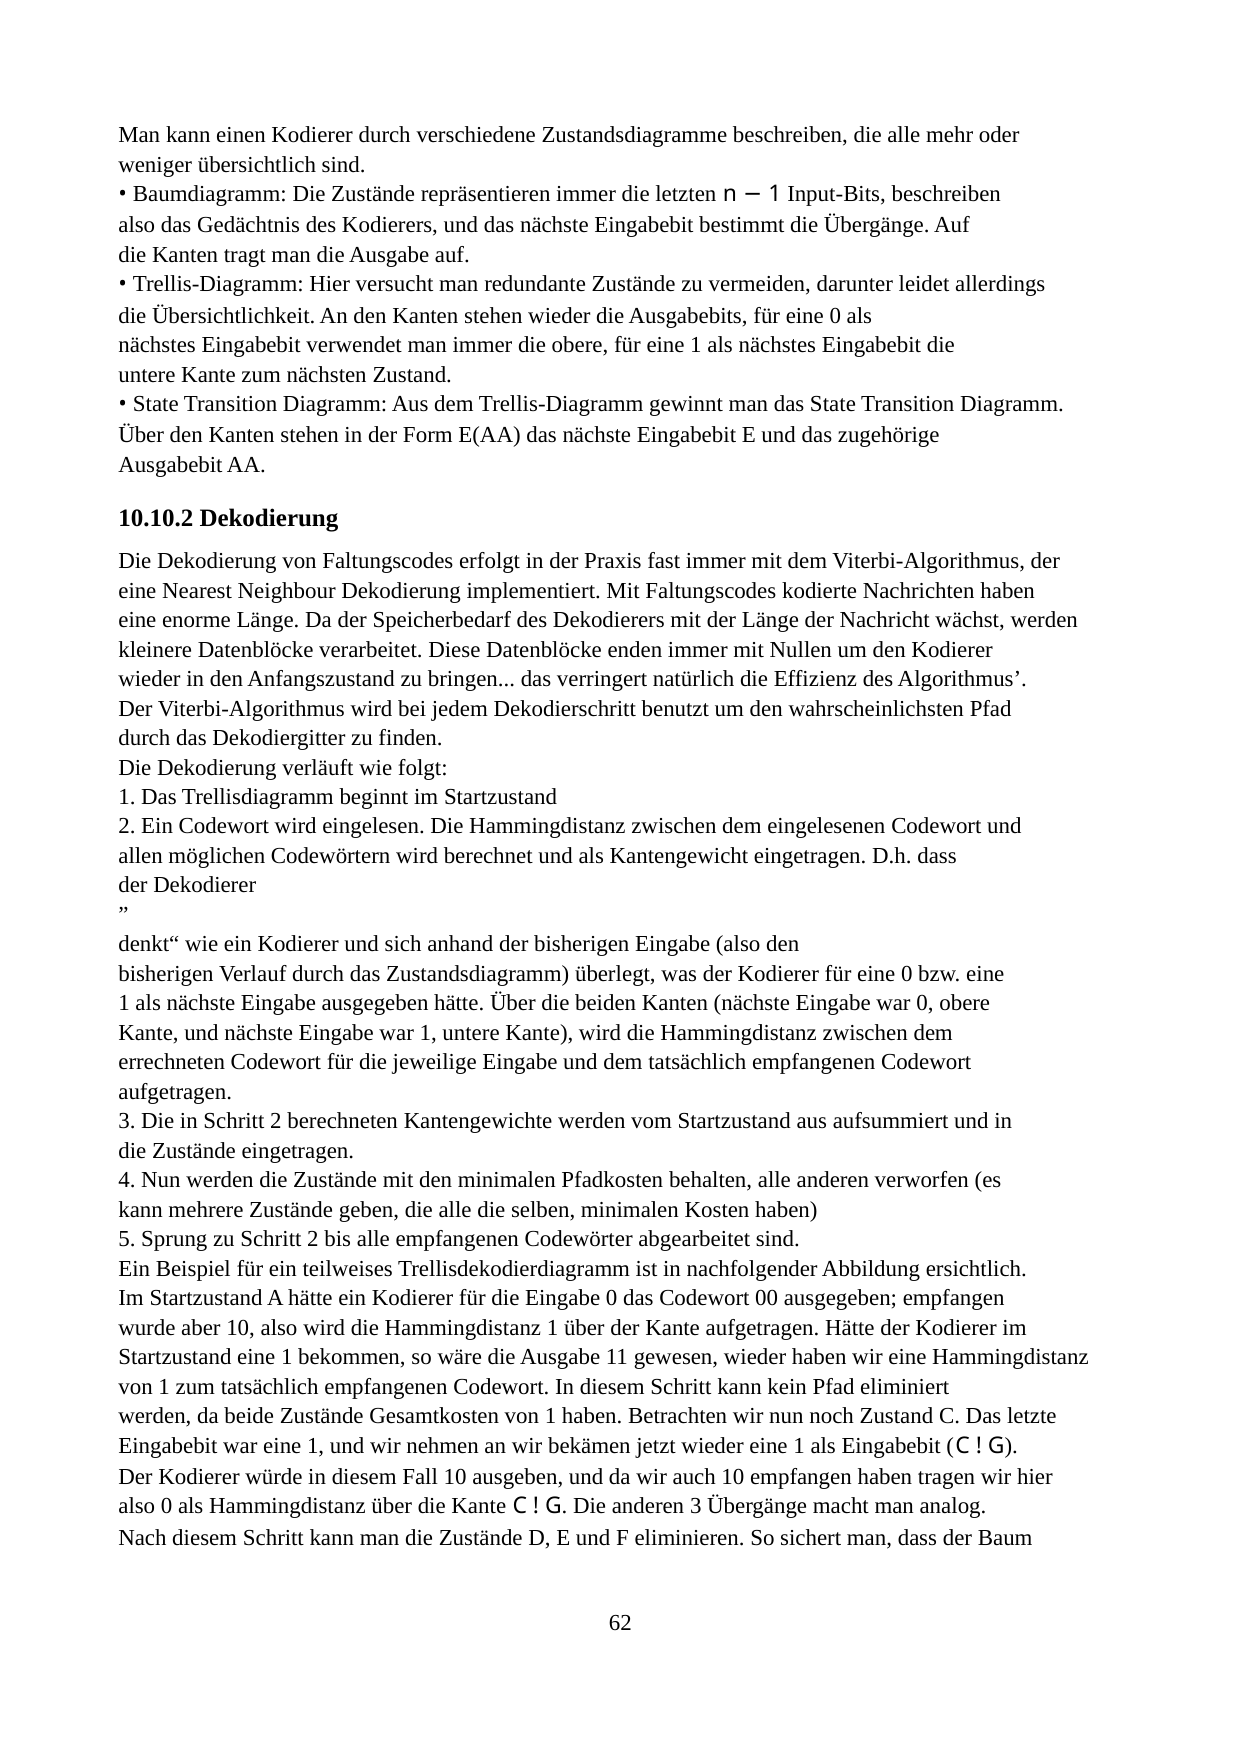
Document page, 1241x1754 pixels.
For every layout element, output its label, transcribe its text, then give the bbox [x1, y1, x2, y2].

text Nach diesem Schritt kann man die Zustände D, E und F eliminieren. So sichert man, dass der Baum [118, 1521, 1122, 1550]
text durch das Dekodiergitter zu finden. [118, 721, 1122, 751]
text kann mehrere Zustände geben, die alle die selben, minimalen Kosten haben) [118, 1193, 1122, 1222]
text Eingabebit war eine 1, und wir nehmen an wir bekämen jetzt wieder eine 1 als Eingabebit (C ! G). [118, 1428, 1122, 1460]
text nächstes Eingabebit verwendet man immer die obere, für eine 1 als nächstes Eingabebit die [118, 328, 1122, 357]
text also 0 als Hammingdistanz über die Kante C ! G. Die anderen 3 Übergänge macht man analog. [118, 1489, 1122, 1521]
text Man kann einen Kodierer durch verschiedene Zustandsdiagramme beschreiben, die alle mehr oder [118, 118, 1122, 148]
text Die Dekodierung von Faltungscodes erfolgt in der Praxis fast immer mit dem Viterbi-Algorithmus, der [118, 544, 1122, 574]
text von 1 zum tatsächlich empfangenen Codewort. In diesem Schritt kann kein Pfad eliminiert [118, 1369, 1122, 1399]
text die Übersichtlichkeit. An den Kanten stehen wieder die Ausgabebits, für eine 0 als [118, 298, 1122, 328]
text • Baumdiagramm: Die Zustände repräsentieren immer die letzten n − 1 Input-Bits, beschreiben [118, 177, 1122, 208]
text Der Viterbi-Algorithmus wird bei jedem Dekodierschritt benutzt um den wahrscheinlichsten Pfad [118, 692, 1122, 721]
text 1 als nächste Eingabe ausgegeben hätte. Über die beiden Kanten (nächste Eingabe war 0, obere [118, 986, 1122, 1016]
text bisherigen Verlauf durch das Zustandsdiagramm) überlegt, was der Kodierer für eine 0 bzw. eine [118, 957, 1122, 986]
text der Dekodierer [118, 868, 1122, 898]
text 4. Nun werden die Zustände mit den minimalen Pfadkosten behalten, alle anderen verworfen (es [118, 1163, 1122, 1193]
text werden, da beide Zustände Gesamtkosten von 1 haben. Betrachten wir nun noch Zustand C. Das letzte [118, 1399, 1122, 1428]
text errechneten Codewort für die jeweilige Eingabe und dem tatsächlich empfangenen Codewort [118, 1045, 1122, 1075]
text Die Dekodierung verläuft wie folgt: [118, 751, 1122, 780]
text aufgetragen. [118, 1075, 1122, 1104]
text Kante, und nächste Eingabe war 1, untere Kante), wird die Hammingdistanz zwischen dem [118, 1016, 1122, 1045]
text weniger übersichtlich sind. [118, 148, 1122, 177]
text Startzustand eine 1 bekommen, so wäre die Ausgabe 11 gewesen, wieder haben wir eine Hammingdistanz [118, 1340, 1122, 1369]
text eine Nearest Neighbour Dekodierung implementiert. Mit Faltungscodes kodierte Nachrichten haben [118, 574, 1122, 603]
text kleinere Datenblöcke verarbeitet. Diese Datenblöcke enden immer mit Nullen um den Kodierer [118, 633, 1122, 662]
text also das Gedächtnis des Kodierers, und das nächste Eingabebit bestimmt die Übergänge. Auf [118, 208, 1122, 238]
text wieder in den Anfangszustand zu bringen... das verringert natürlich die Effizienz des Algorithmus’. [118, 662, 1122, 692]
text • State Transition Diagramm: Aus dem Trellis-Diagramm gewinnt man das State Transition Diagramm. [118, 387, 1122, 418]
text • Trellis-Diagramm: Hier versucht man redundante Zustände zu vermeiden, darunter leidet allerdings [118, 267, 1122, 298]
text eine enorme Länge. Da der Speicherbedarf des Dekodierers mit der Länge der Nachricht wächst, werden [118, 603, 1122, 633]
text 3. Die in Schritt 2 berechneten Kantengewichte werden vom Startzustand aus aufsummiert und in [118, 1104, 1122, 1134]
subtitle Dekodierung [118, 502, 1122, 532]
text Im Startzustand A hätte ein Kodierer für die Eingabe 0 das Codewort 00 ausgegeben; empfangen [118, 1281, 1122, 1311]
text 2. Ein Codewort wird eingelesen. Die Hammingdistanz zwischen dem eingelesenen Codewort und [118, 809, 1122, 839]
text Ein Beispiel für ein teilweises Trellisdekodierdiagramm ist in nachfolgender Abbildung ersichtlich. [118, 1252, 1122, 1281]
text Der Kodierer würde in diesem Fall 10 ausgeben, und da wir auch 10 empfangen haben tragen wir hier [118, 1460, 1122, 1489]
text die Kanten tragt man die Ausgabe auf. [118, 238, 1122, 267]
text Über den Kanten stehen in der Form E(AA) das nächste Eingabebit E und das zugehörige [118, 418, 1122, 448]
text 1. Das Trellisdiagramm beginnt im Startzustand [118, 780, 1122, 809]
text Ausgabebit AA. [118, 448, 1122, 477]
text untere Kante zum nächsten Zustand. [118, 357, 1122, 387]
text allen möglichen Codewörtern wird berechnet und als Kantengewicht eingetragen. D.h. dass [118, 839, 1122, 868]
text denkt“ wie ein Kodierer und sich anhand der bisherigen Eingabe (also den [118, 927, 1122, 957]
text 5. Sprung zu Schritt 2 bis alle empfangenen Codewörter abgearbeitet sind. [118, 1222, 1122, 1252]
text wurde aber 10, also wird die Hammingdistanz 1 über der Kante aufgetragen. Hätte der Kodierer im [118, 1311, 1122, 1340]
text ” [118, 898, 1122, 927]
text die Zustände eingetragen. [118, 1134, 1122, 1163]
